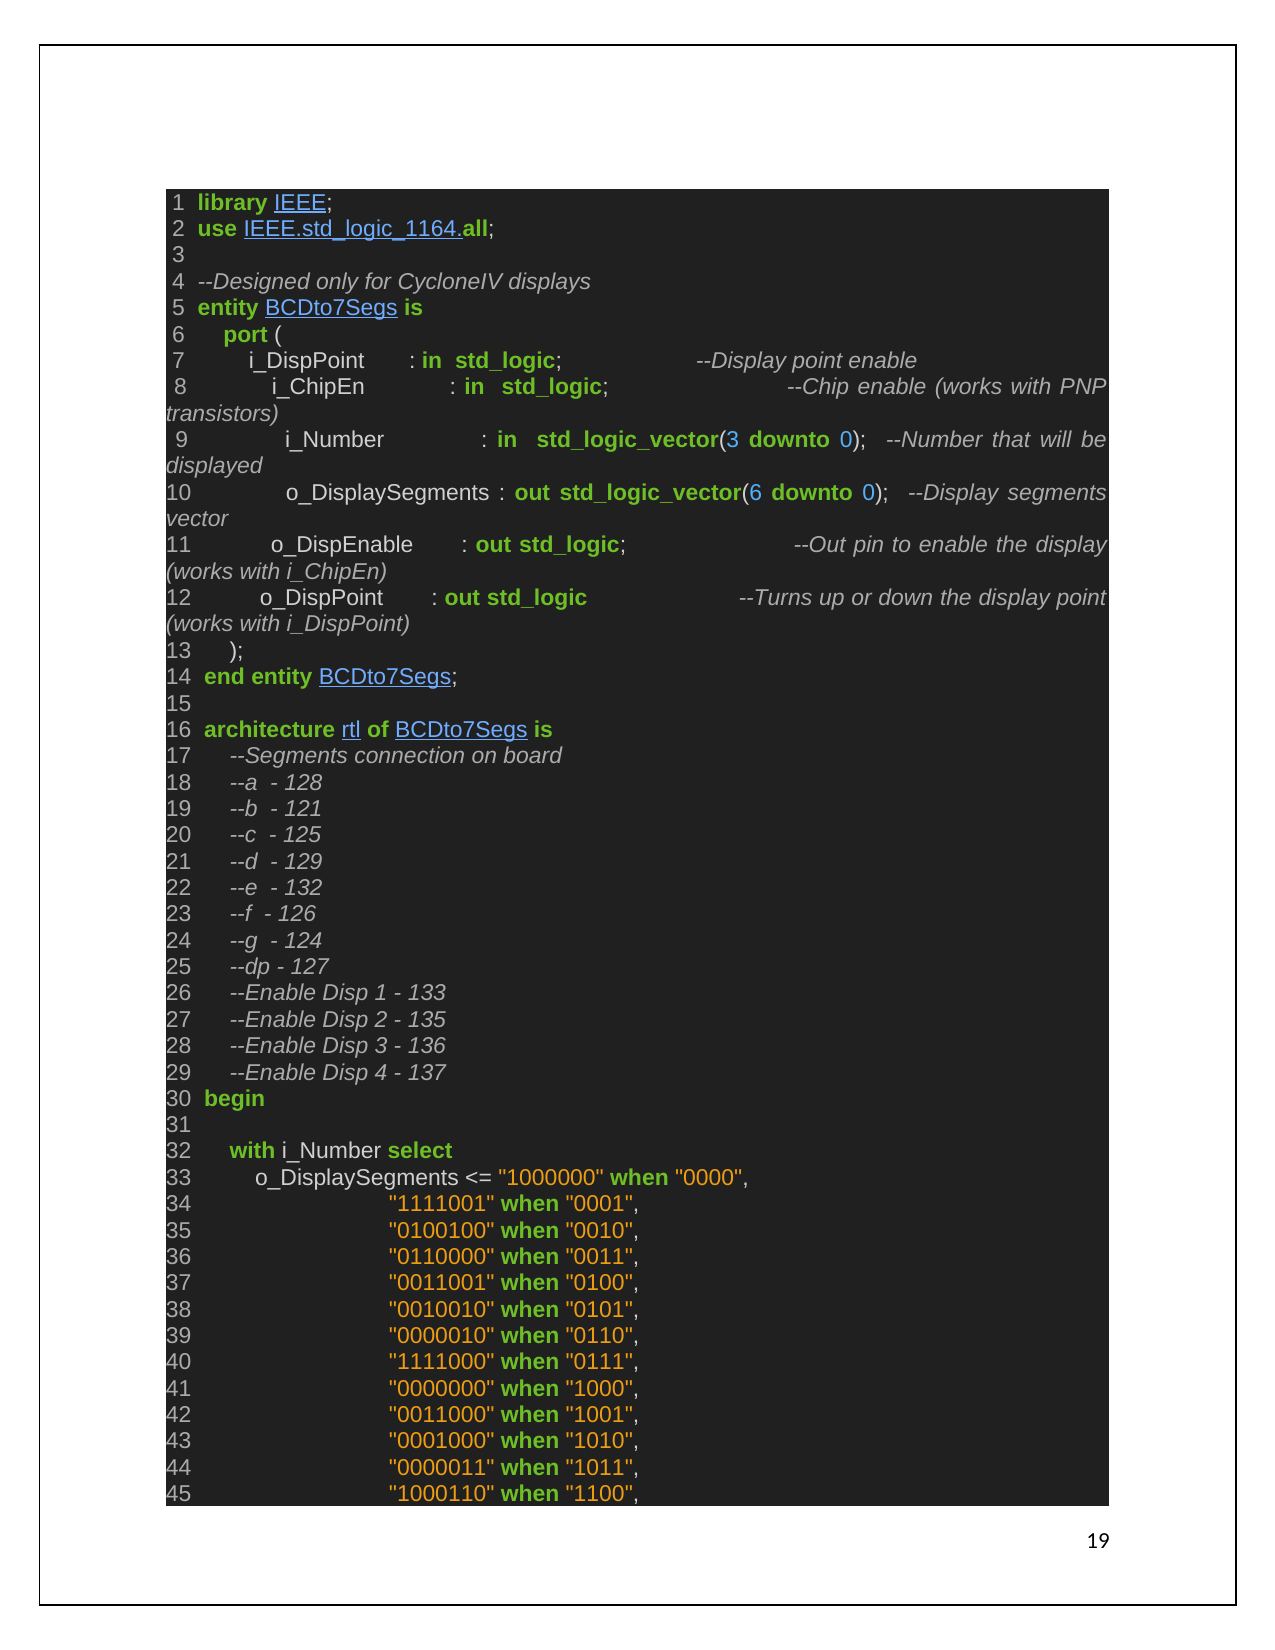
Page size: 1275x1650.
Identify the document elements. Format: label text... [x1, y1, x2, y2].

text 41 "0000000" when "1000", [166, 1375, 1109, 1401]
text 15 [166, 689, 1109, 716]
text 6 port ( [166, 321, 1109, 347]
text 32 with i_Number select [166, 1137, 1109, 1164]
text 17 --Segments connection on board [166, 742, 1109, 768]
text 12 o_DispPoint : out std_logic --Turns up or down the display point (works with i_DispPoint) [166, 584, 1109, 637]
text 42 "0011000" when "1001", [166, 1401, 1109, 1427]
text 1 library IEEE; [166, 189, 1109, 215]
text 35 "0100100" when "0010", [166, 1217, 1109, 1243]
text 3 [166, 241, 1109, 268]
text 29 --Enable Disp 4 - 137 [166, 1058, 1109, 1085]
text 18 --a - 128 [166, 768, 1109, 795]
text 36 "0110000" when "0011", [166, 1243, 1109, 1269]
text 44 "0000011" when "1011", [166, 1454, 1109, 1480]
text 27 --Enable Disp 2 - 135 [166, 1006, 1109, 1032]
text 40 "1111000" when "0111", [166, 1348, 1109, 1375]
text 9 i_Number : in std_logic_vector(3 downto 0); --Number that will be displayed [166, 426, 1109, 479]
text 38 "0010010" when "0101", [166, 1296, 1109, 1322]
text 10 o_DisplaySegments : out std_logic_vector(6 downto 0); --Display segments vector [166, 479, 1109, 531]
text 20 --c - 125 [166, 821, 1109, 848]
text 31 [166, 1111, 1109, 1137]
text 23 --f - 126 [166, 900, 1109, 927]
text 34 "1111001" when "0001", [166, 1190, 1109, 1217]
text 8 i_ChipEn : in std_logic; --Chip enable (works with PNP transistors) [166, 373, 1109, 426]
text 22 --e - 132 [166, 874, 1109, 900]
text 45 "1000110" when "1100", [166, 1480, 1109, 1506]
text 2 use IEEE.std_logic_1164.all; [166, 215, 1109, 241]
text 39 "0000010" when "0110", [166, 1322, 1109, 1348]
text 14 end entity BCDto7Segs; [166, 663, 1109, 689]
text 19 --b - 121 [166, 795, 1109, 821]
text 24 --g - 124 [166, 927, 1109, 953]
text 30 begin [166, 1085, 1109, 1111]
text 11 o_DispEnable : out std_logic; --Out pin to enable the display (works with i_ChipEn) [166, 531, 1109, 584]
text 33 o_DisplaySegments <= "1000000" when "0000", [166, 1164, 1109, 1190]
text 7 i_DispPoint : in std_logic; --Display point enable [166, 347, 1109, 373]
text 16 architecture rtl of BCDto7Segs is [166, 716, 1109, 742]
text 37 "0011001" when "0100", [166, 1269, 1109, 1296]
text 21 --d - 129 [166, 848, 1109, 874]
text 43 "0001000" when "1010", [166, 1427, 1109, 1454]
text 5 entity BCDto7Segs is [166, 294, 1109, 321]
text 26 --Enable Disp 1 - 133 [166, 979, 1109, 1006]
text 13 ); [166, 637, 1109, 663]
text 28 --Enable Disp 3 - 136 [166, 1032, 1109, 1058]
text 25 --dp - 127 [166, 953, 1109, 979]
text 4 --Designed only for CycloneIV displays [166, 268, 1109, 294]
